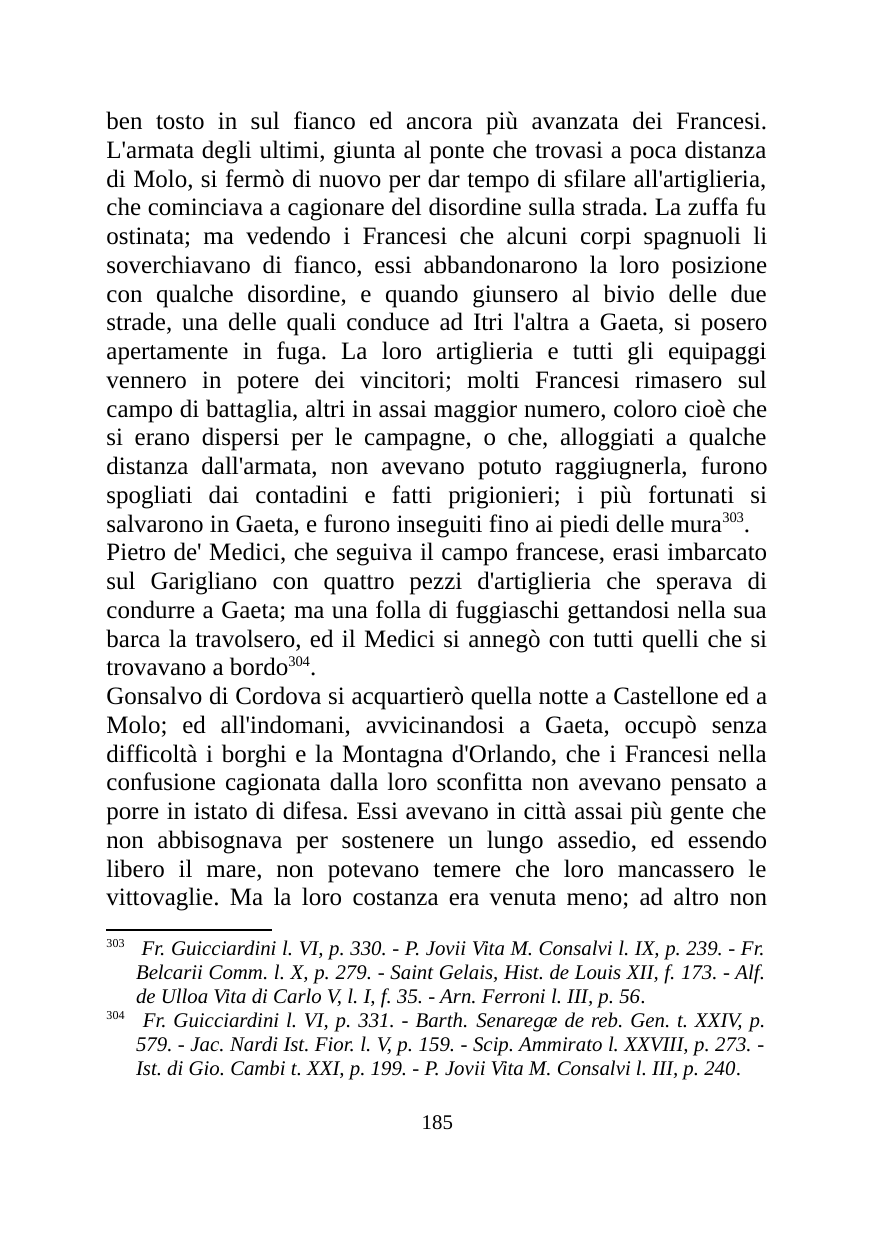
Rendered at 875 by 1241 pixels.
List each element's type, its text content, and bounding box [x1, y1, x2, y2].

text ben tosto in sul fianco ed ancora più avanzata dei Francesi. L'armata degli ultimi, giunta al ponte che trovasi a poca distanza di Molo, si fermò di nuovo per dar tempo di sfilare all'artiglieria, che cominciava a cagionare del disordine sulla strada. La zuffa fu ostinata; ma vedendo i Francesi che alcuni corpi spagnuoli li soverchiavano di fianco, essi abbandonarono la loro posizione con qualche disordine, e quando giunsero al bivio delle due strade, una delle quali conduce ad Itri l'altra a Gaeta, si posero apertamente in fuga. La loro artiglieria e tutti gli equipaggi vennero in potere dei vincitori; molti Francesi rimasero sul campo di battaglia, altri in assai maggior numero, coloro cioè che si erano dispersi per le campagne, o che, alloggiati a qualche distanza dall'armata, non avevano potuto raggiugnerla, furono spogliati dai contadini e fatti prigionieri; i più fortunati si salvarono in Gaeta, e furono inseguiti fino ai piedi delle mura. [106, 106, 768, 537]
text Fr. Guicciardini l. VI, p. 330. - P. Jovii Vita M. Consalvi l. IX, p. 239. - Fr. Belcarii Comm. l. X, p. 279. - Saint Gelais, Hist. de Louis XII, f. 173. - Alf. de Ulloa Vita di Carlo V, l. I, f. 35. - Arn. Ferroni l. III, p. 56. [106, 936, 768, 1008]
text Gonsalvo di Cordova si acquartierò quella notte a Castellone ed a Molo; ed all'indomani, avvicinandosi a Gaeta, occupò senza difficoltà i borghi e la Montagna d'Orlando, che i Francesi nella confusione cagionata dalla loro sconfitta non avevano pensato a porre in istato di difesa. Essi avevano in città assai più gente che non abbisognava per sostenere un lungo assedio, ed essendo libero il mare, non potevano temere che loro mancassero le vittovaglie. Ma la loro costanza era venuta meno; ad altro non [106, 681, 768, 911]
text Fr. Guicciardini l. VI, p. 331. - Barth. Senaregæ de reb. Gen. t. XXIV, p. 579. - Jac. Nardi Ist. Fior. l. V, p. 159. - Scip. Ammirato l. XXVIII, p. 273. - Ist. di Gio. Cambi t. XXI, p. 199. - P. Jovii Vita M. Consalvi l. III, p. 240. [106, 1008, 768, 1080]
text Pietro de' Medici, che seguiva il campo francese, erasi imbarcato sul Garigliano con quattro pezzi d'artiglieria che sperava di condurre a Gaeta; ma una folla di fuggiaschi gettandosi nella sua barca la travolsero, ed il Medici si annegò con tutti quelli che si trovavano a bordo. [106, 537, 768, 681]
